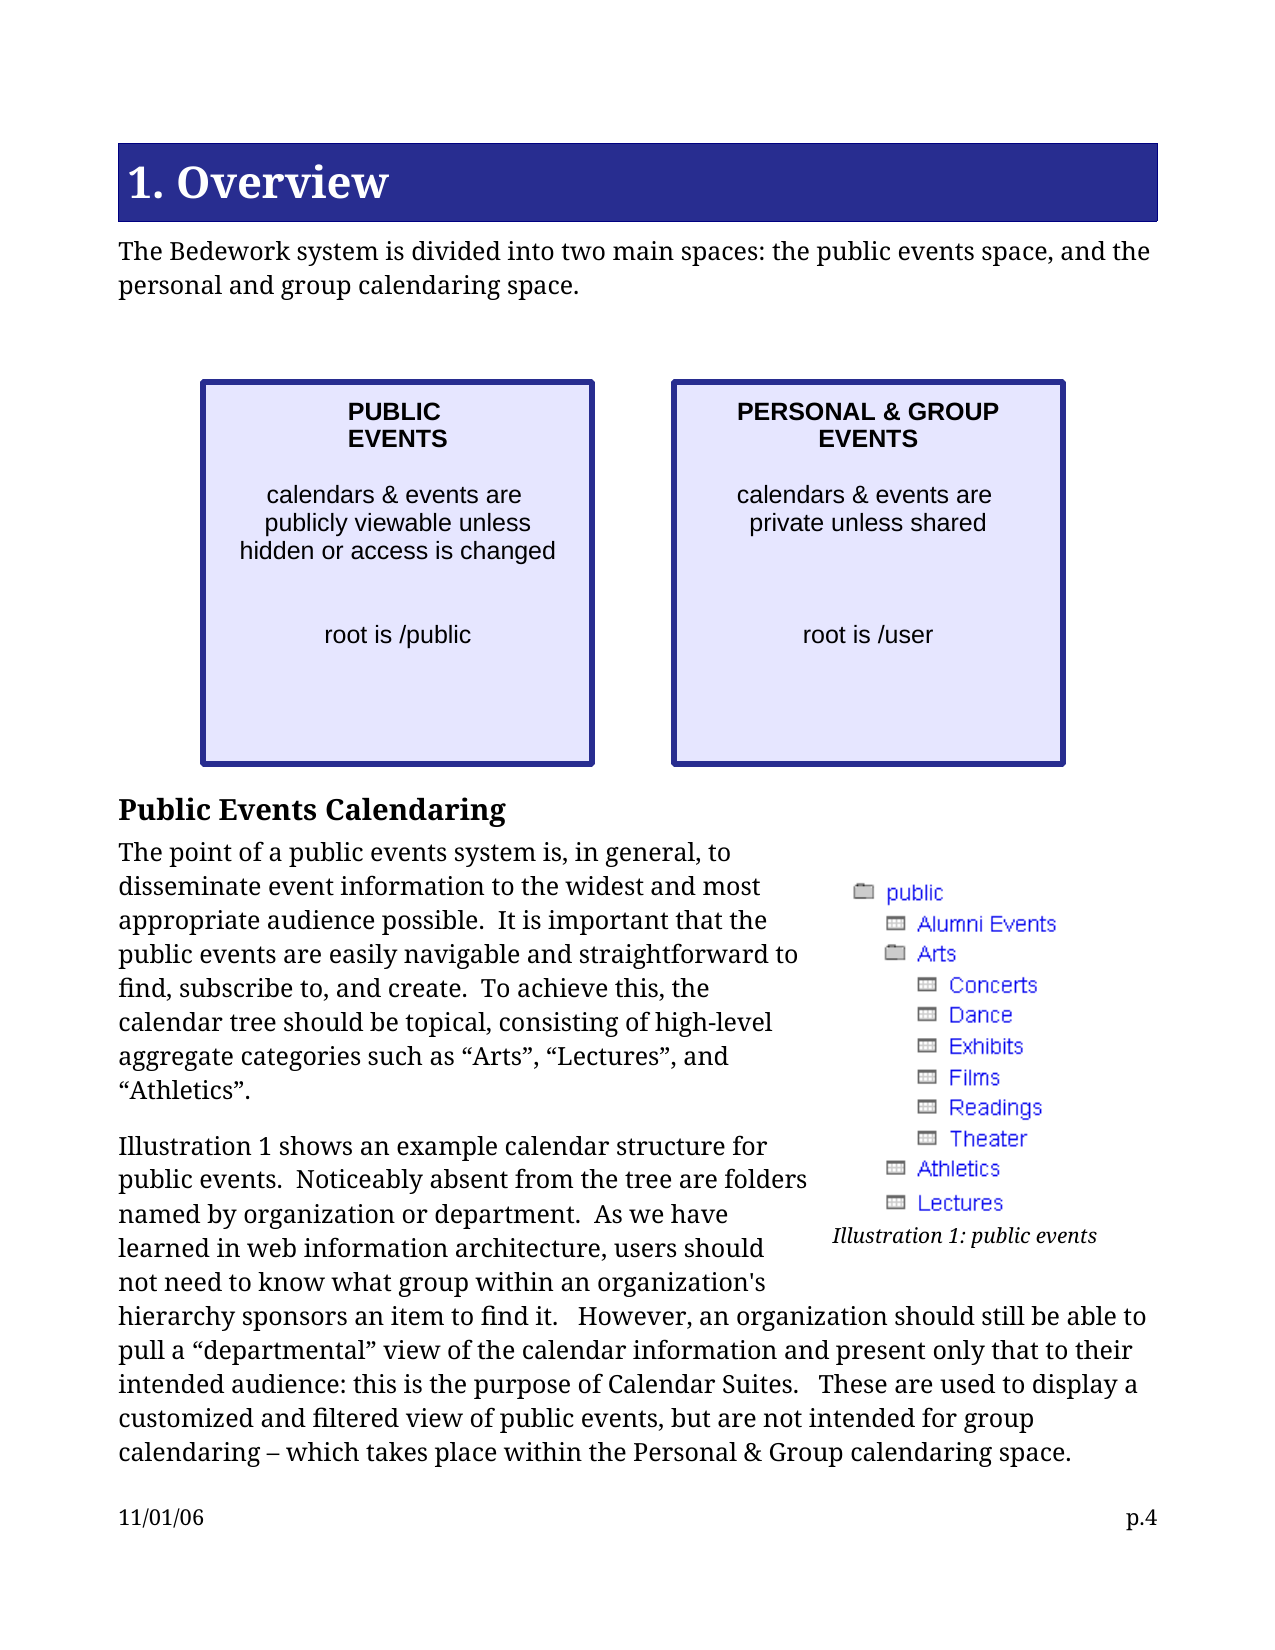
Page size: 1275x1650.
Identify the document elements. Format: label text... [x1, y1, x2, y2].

subtitle 1. Overview [119, 144, 1157, 221]
subtitle Public Events Calendaring [118, 789, 1157, 828]
text Illustration 1 shows an example calendar structure for public events. Noticeably absent from the tree are folders named by organization or department. As we have learned in web information architecture, users should not need to know what group within an organization's hierarchy sponsors an item to find it. However, an organization should still be able to pull a “departmental” view of the calendar information and present only that to their intended audience: this is the purpose of Calendar Suites. These are used to display a customized and filtered view of public events, but are not intended for group calendaring – which takes place within the Personal & Group calendaring space. [118, 1128, 1157, 1469]
text The point of a public events system is, in general, to disseminate event information to the widest and most appropriate audience possible. It is important that the public events are easily navigable and straightforward to find, subscribe to, and create. To achieve this, the calendar tree should be topical, consisting of high-level aggregate categories such as “Arts”, “Lectures”, and “Athletics”. [118, 834, 1157, 1107]
picture [846, 874, 1076, 1222]
text Illustration 1: public events [809, 864, 1123, 1250]
text The Bedework system is divided into two main spaces: the public events space, and the personal and group calendaring space. [118, 233, 1157, 301]
